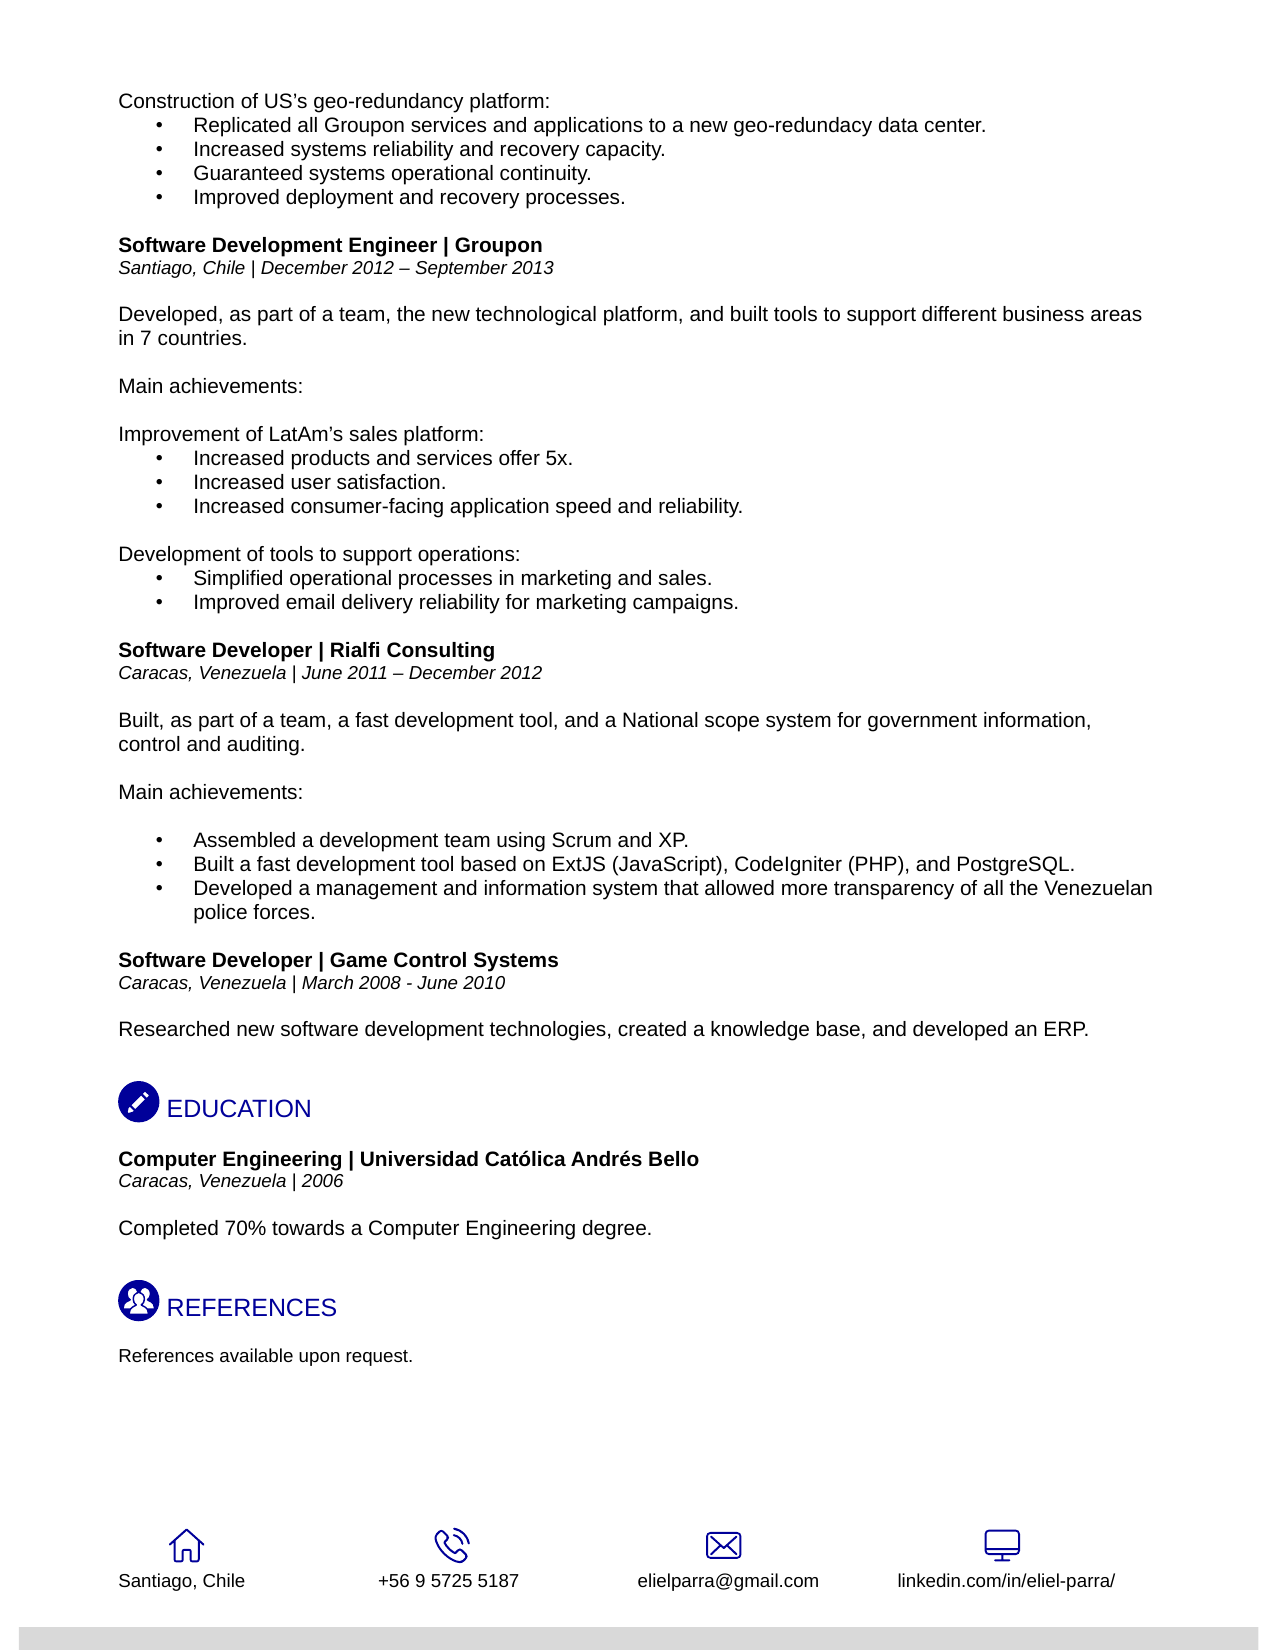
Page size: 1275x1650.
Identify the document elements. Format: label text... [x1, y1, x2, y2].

list Improved email delivery reliability for marketing campaigns. [156, 590, 1157, 614]
text Developed, as part of a team, the new technological platform, and built tools to support different business areas in 7 countries. [118, 302, 1157, 350]
text Improvement of LatAm’s sales platform: [118, 422, 1157, 446]
text Software Development Engineer | Groupon [118, 233, 1157, 257]
text Caracas, Venezuela | March 2008 - June 2010 [118, 971, 1157, 993]
list Increased products and services offer 5x. [156, 446, 1157, 470]
list Assembled a development team using Scrum and XP. [156, 827, 1157, 851]
list Simplified operational processes in marketing and sales. [156, 566, 1157, 590]
list Increased consumer-facing application speed and reliability. [156, 494, 1157, 518]
text Researched new software development technologies, created a knowledge base, and developed an ERP. [118, 1017, 1157, 1041]
text Caracas, Venezuela | June 2011 – December 2012 [118, 662, 1157, 684]
text Built, as part of a team, a fast development tool, and a National scope system for government information, control and auditing. [118, 708, 1157, 756]
text Construction of US’s geo-redundancy platform: [118, 88, 1157, 112]
list Improved deployment and recovery processes. [156, 185, 1157, 209]
text REFERENCES [146, 1292, 1157, 1321]
text EDUCATION [147, 1094, 1157, 1122]
list Increased user satisfaction. [156, 470, 1157, 494]
text Development of tools to support operations: [118, 542, 1157, 566]
text [131, 1294, 147, 1313]
text [118, 1108, 131, 1122]
text Santiago, Chile | December 2012 – September 2013 [118, 257, 1157, 278]
list Developed a management and information system that allowed more transparency of all the Venezuelan police forces. [156, 876, 1157, 923]
list Built a fast development tool based on ExtJS (JavaScript), CodeIgniter (PHP), and PostgreSQL. [156, 851, 1157, 876]
text Main achievements: [118, 374, 1157, 398]
list Replicated all Groupon services and applications to a new geo-redundacy data center. [156, 112, 1157, 137]
list Guaranteed systems operational continuity. [156, 161, 1157, 185]
text Computer Engineering | Universidad Católica Andrés Bello [118, 1146, 1157, 1170]
text Completed 70% towards a Computer Engineering degree. [118, 1216, 1157, 1240]
text Software Developer | Rialfi Consulting [118, 638, 1157, 662]
list Increased systems reliability and recovery capacity. [156, 137, 1157, 161]
text Software Developer | Game Control Systems [118, 947, 1157, 971]
text References available upon request. [118, 1345, 1157, 1367]
text Main achievements: [118, 779, 1157, 803]
text Caracas, Venezuela | 2006 [118, 1170, 1157, 1192]
